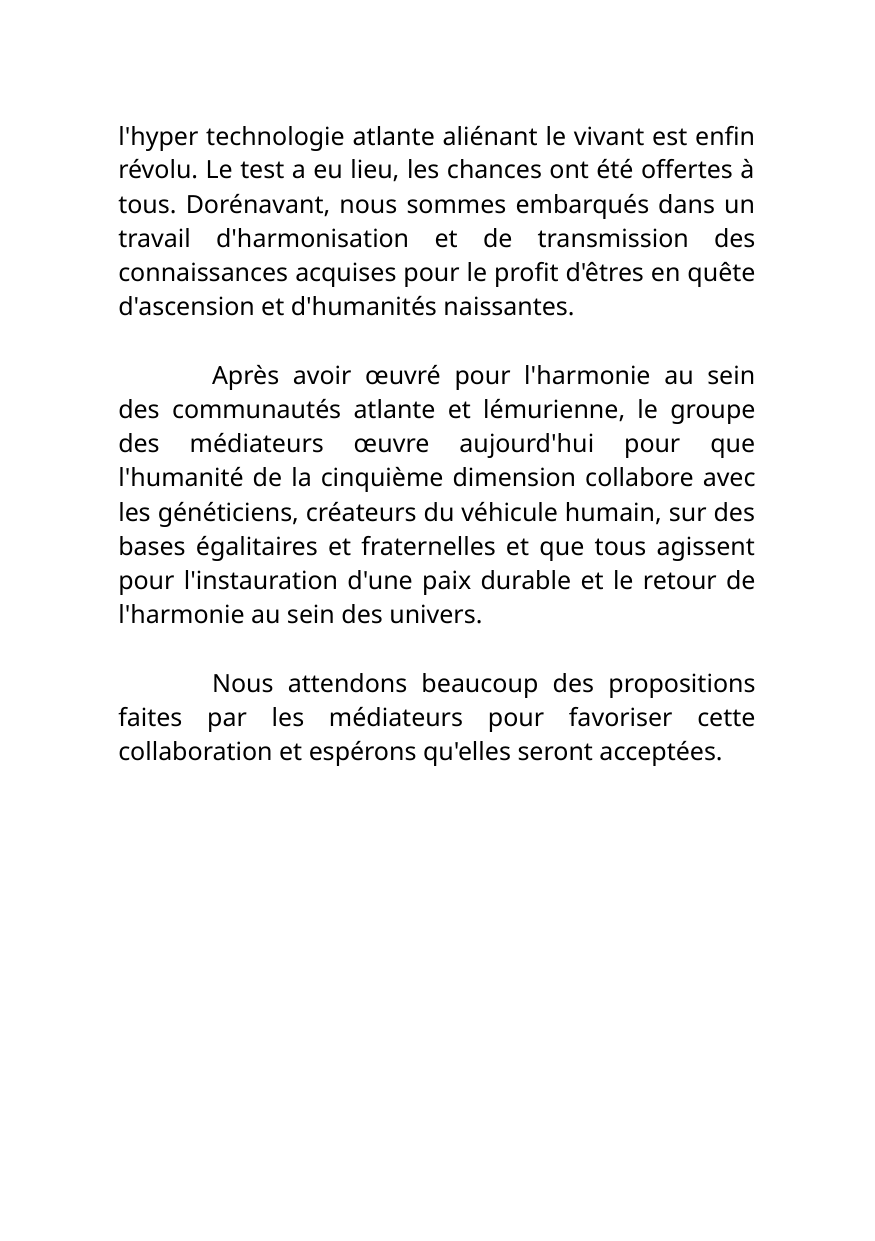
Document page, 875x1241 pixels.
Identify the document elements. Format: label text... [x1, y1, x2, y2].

text Après avoir œuvré pour l'harmonie au sein des communautés atlante et lémurienne, le groupe des médiateurs œuvre aujourd'hui pour que l'humanité de la cinquième dimension collabore avec les généticiens, créateurs du véhicule humain, sur des bases égalitaires et fraternelles et que tous agissent pour l'instauration d'une paix durable et le retour de l'harmonie au sein des univers. [118, 358, 756, 630]
text l'hyper technologie atlante aliénant le vivant est enfin révolu. Le test a eu lieu, les chances ont été offertes à tous. Dorénavant, nous sommes embarqués dans un travail d'harmonisation et de transmission des connaissances acquises pour le profit d'êtres en quête d'ascension et d'humanités naissantes. [118, 118, 756, 322]
text Nous attendons beaucoup des propositions faites par les médiateurs pour favoriser cette collaboration et espérons qu'elles seront acceptées. [118, 666, 756, 768]
